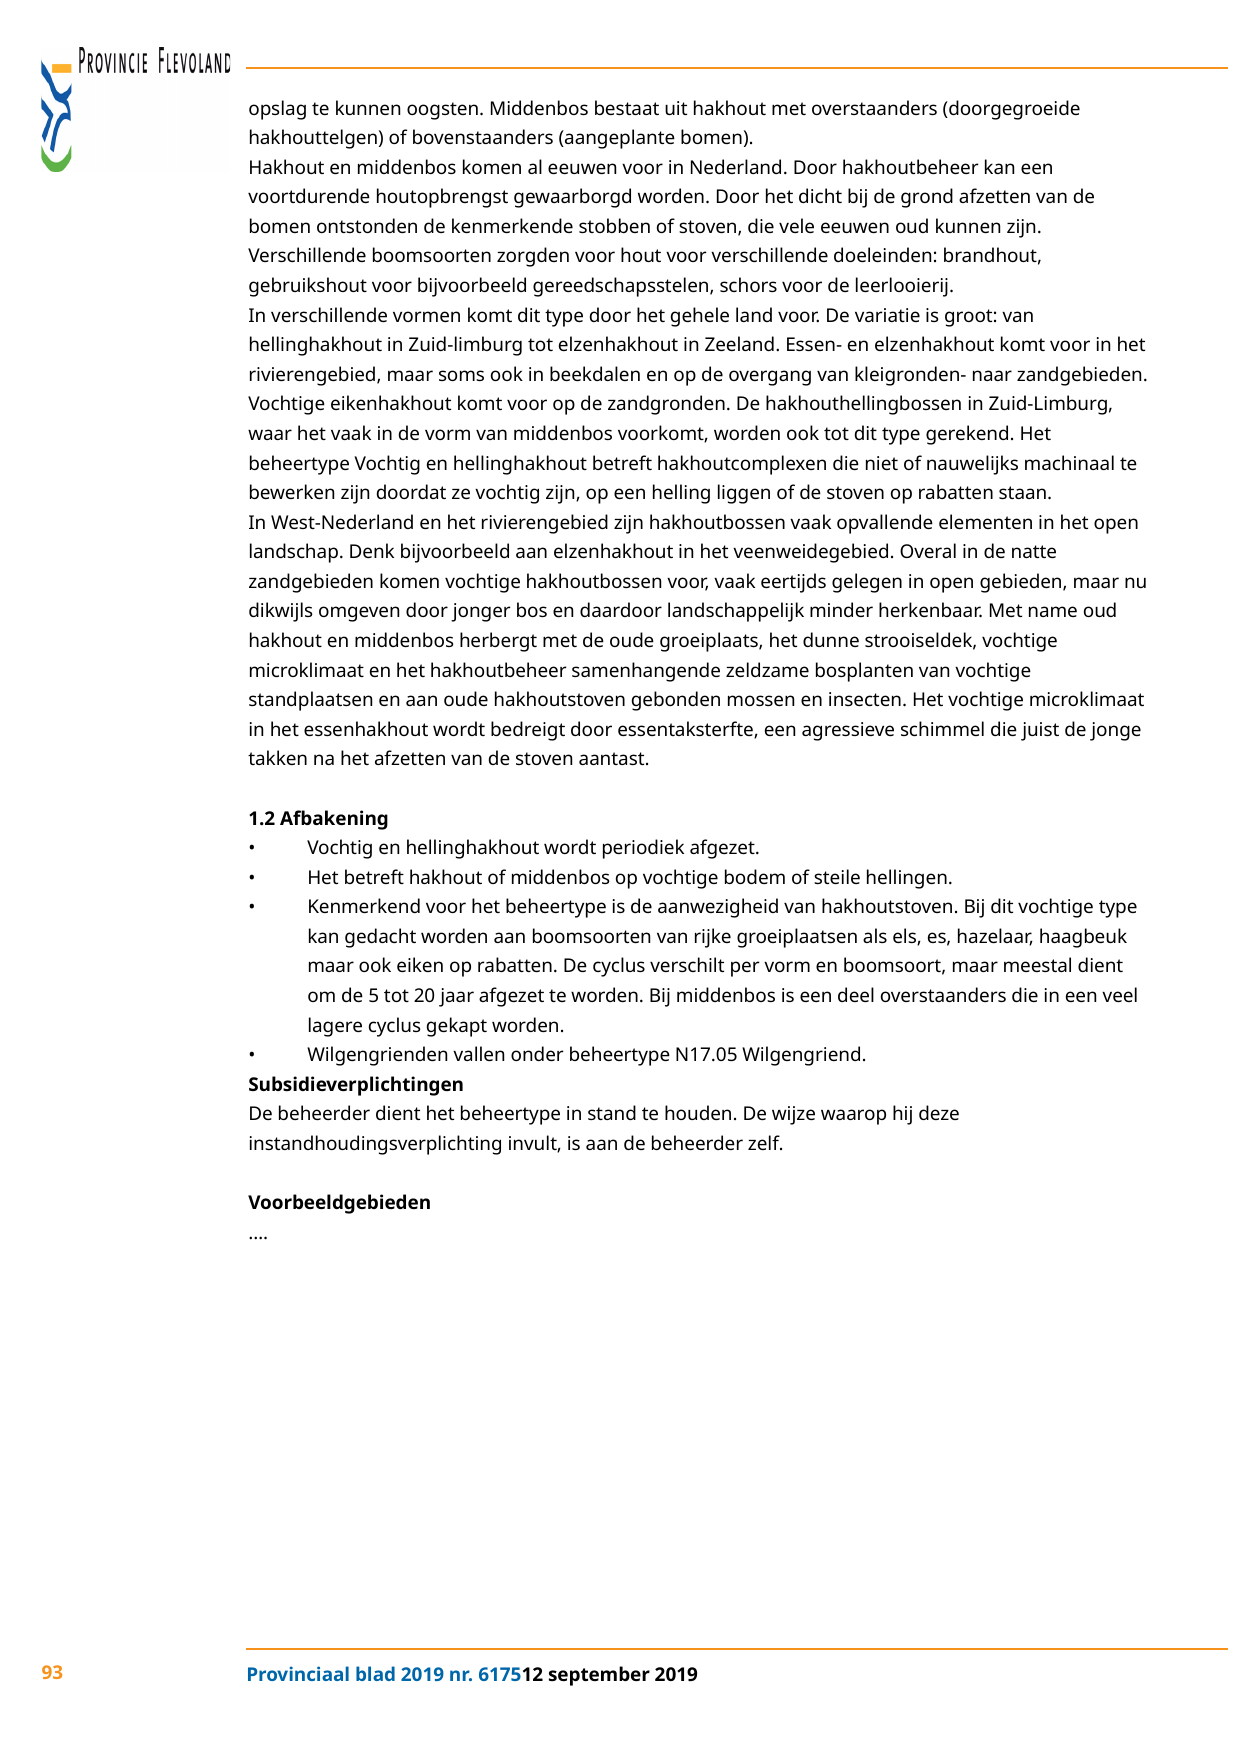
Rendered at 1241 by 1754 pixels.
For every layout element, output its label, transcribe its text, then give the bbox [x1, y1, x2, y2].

list Vochtig en hellinghakhout wordt periodiek afgezet. [248, 834, 1152, 860]
list Wilgengrienden vallen onder beheertype N17.05 Wilgengriend. [248, 1041, 1152, 1067]
list Kenmerkend voor het beheertype is de aanwezigheid van hakhoutstoven. Bij dit vochtige type kan gedacht worden aan boomsoorten van rijke groeiplaatsen als els, es, hazelaar, haagbeuk maar ook eiken op rabatten. De cyclus verschilt per vorm en boomsoort, maar meestal dient om de 5 tot 20 jaar afgezet te worden. Bij middenbos is een deel overstaanders die in een veel lagere cyclus gekapt worden. [248, 893, 1152, 1038]
text In verschillende vormen komt dit type door het gehele land voor. De variatie is groot: van hellinghakhout in Zuid-limburg tot elzenhakhout in Zeeland. Essen- en elzenhakhout komt voor in het rivierengebied, maar soms ook in beekdalen en op de overgang van kleigronden- naar zandgebieden. Vochtige eikenhakhout komt voor op de zandgronden. De hakhouthellingbossen in Zuid-Limburg, waar het vaak in de vorm van middenbos voorkomt, worden ook tot dit type gerekend. Het beheertype Vochtig en hellinghakhout betreft hakhoutcomplexen die niet of nauwelijks machinaal te bewerken zijn doordat ze vochtig zijn, op een helling liggen of de stoven op rabatten staan. [248, 302, 1152, 505]
picture [41, 47, 231, 172]
text In West-Nederland en het rivierengebied zijn hakhoutbossen vaak opvallende elementen in het open landschap. Denk bijvoorbeeld aan elzenhakhout in het veenweidegebied. Overal in de natte zandgebieden komen vochtige hakhoutbossen voor, vaak eertijds gelegen in open gebieden, maar nu dikwijls omgeven door jonger bos en daardoor landschappelijk minder herkenbaar. Met name oud hakhout en middenbos herbergt met de oude groeiplaats, het dunne strooiseldek, vochtige microklimaat en het hakhoutbeheer samenhangende zeldzame bosplanten van vochtige standplaatsen en aan oude hakhoutstoven gebonden mossen en insecten. Het vochtige microklimaat in het essenhakhout wordt bedreigt door essentaksterfte, een agressieve schimmel die juist de jonge takken na het afzetten van de stoven aantast. [248, 509, 1152, 771]
text Voorbeeldgebieden [248, 1189, 1152, 1215]
text De beheerder dient het beheertype in stand te houden. De wijze waarop hij deze instandhoudingsverplichting invult, is aan de beheerder zelf. [248, 1101, 1152, 1156]
text Hakhout en middenbos komen al eeuwen voor in Nederland. Door hakhoutbeheer kan een voortdurende houtopbrengst gewaarborgd worden. Door het dicht bij de grond afzetten van de bomen ontstonden de kenmerkende stobben of stoven, die vele eeuwen oud kunnen zijn. Verschillende boomsoorten zorgden voor hout voor verschillende doeleinden: brandhout, gebruikshout voor bijvoorbeeld gereedschapsstelen, schors voor de leerlooierij. [248, 154, 1152, 298]
text opslag te kunnen oogsten. Middenbos bestaat uit hakhout met overstaanders (doorgegroeide hakhouttelgen) of bovenstaanders (aangeplante bomen). [248, 95, 1152, 150]
text …. [248, 1219, 1152, 1245]
text 1.2 Afbakening [248, 805, 1152, 831]
list Het betreft hakhout of middenbos op vochtige bodem of steile hellingen. [248, 864, 1152, 890]
text Subsidieverplichtingen [248, 1071, 1152, 1097]
